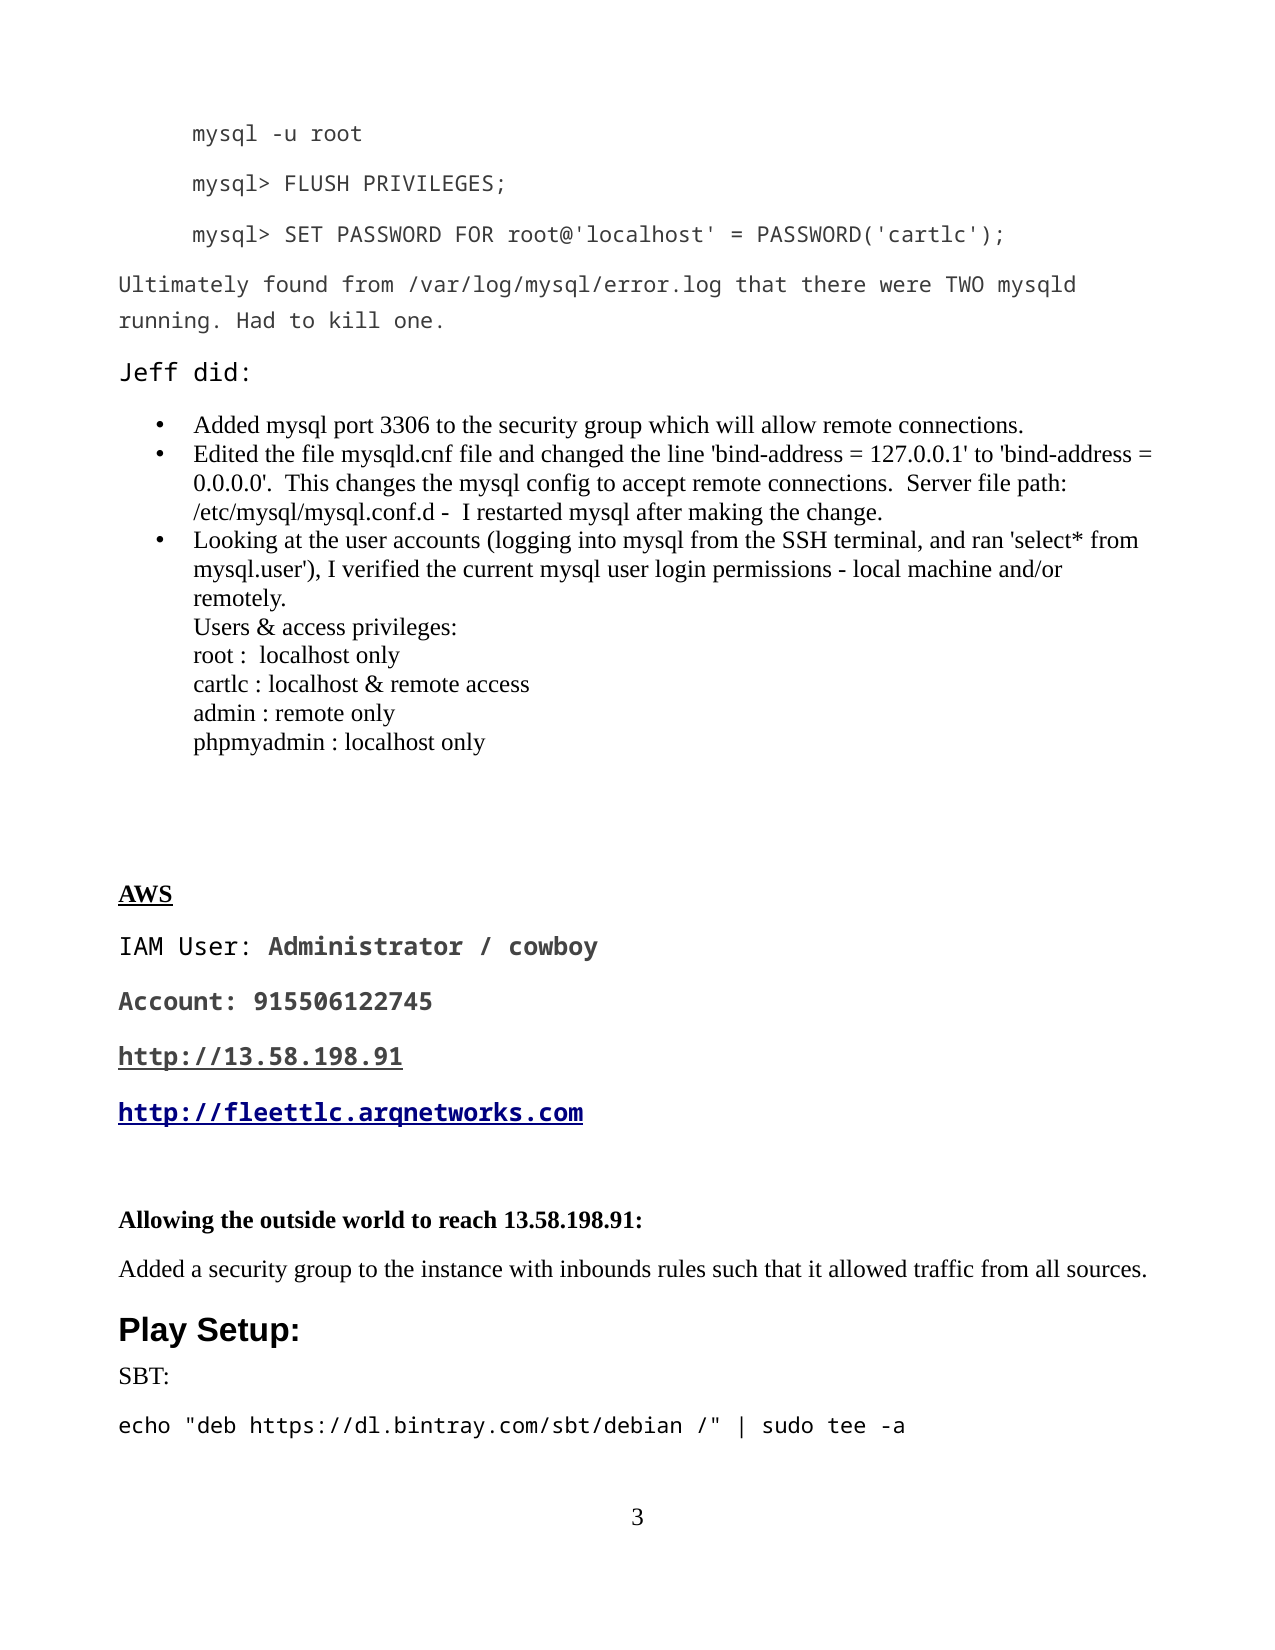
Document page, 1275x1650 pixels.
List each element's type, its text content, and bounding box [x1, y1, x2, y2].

text AWS [118, 879, 1157, 908]
text http://fleettlc.arqnetworks.com [118, 1094, 1157, 1128]
text Allowing the outside world to reach 13.58.198.91: [118, 1205, 1157, 1234]
text http://13.58.198.91 [118, 1039, 1157, 1073]
subtitle Play Setup: [118, 1309, 1157, 1348]
text IAM User: Administrator / cowboy [118, 928, 1157, 962]
text mysql> FLUSH PRIVILEGES; [192, 168, 1157, 198]
text echo "deb https://dl.bintray.com/sbt/debian /" | sudo tee -a [118, 1410, 1157, 1439]
list Edited the file mysqld.cnf file and changed the line 'bind-address = 127.0.0.1' to 'bind-address = 0.0.0.0'. This changes the mysql config to accept remote connections. Server file path: /etc/mysql/mysql.conf.d - I restarted mysql after making the change. [156, 439, 1157, 526]
text Jeff did: [118, 355, 1157, 389]
list Added mysql port 3306 to the security group which will allow remote connections. [156, 411, 1157, 439]
text mysql> SET PASSWORD FOR root@'localhost' = PASSWORD('cartlc'); [192, 219, 1157, 248]
list Looking at the user accounts (logging into mysql from the SSH terminal, and ran 'select* from mysql.user'), I verified the current mysql user login permissions - local machine and/or remotely. Users & access privileges: root : localhost only cartlc : localhost & remote access admin : remote only phpmyadmin : localhost only [156, 526, 1157, 756]
text Ultimately found from /var/log/mysql/error.log that there were TWO mysqld running. Had to kill one. [118, 269, 1157, 334]
text Account: 915506122745 [118, 983, 1157, 1018]
text SBT: [118, 1361, 1157, 1389]
text mysql -u root [192, 118, 1157, 148]
text Added a security group to the instance with inbounds rules such that it allowed traffic from all sources. [118, 1254, 1157, 1283]
